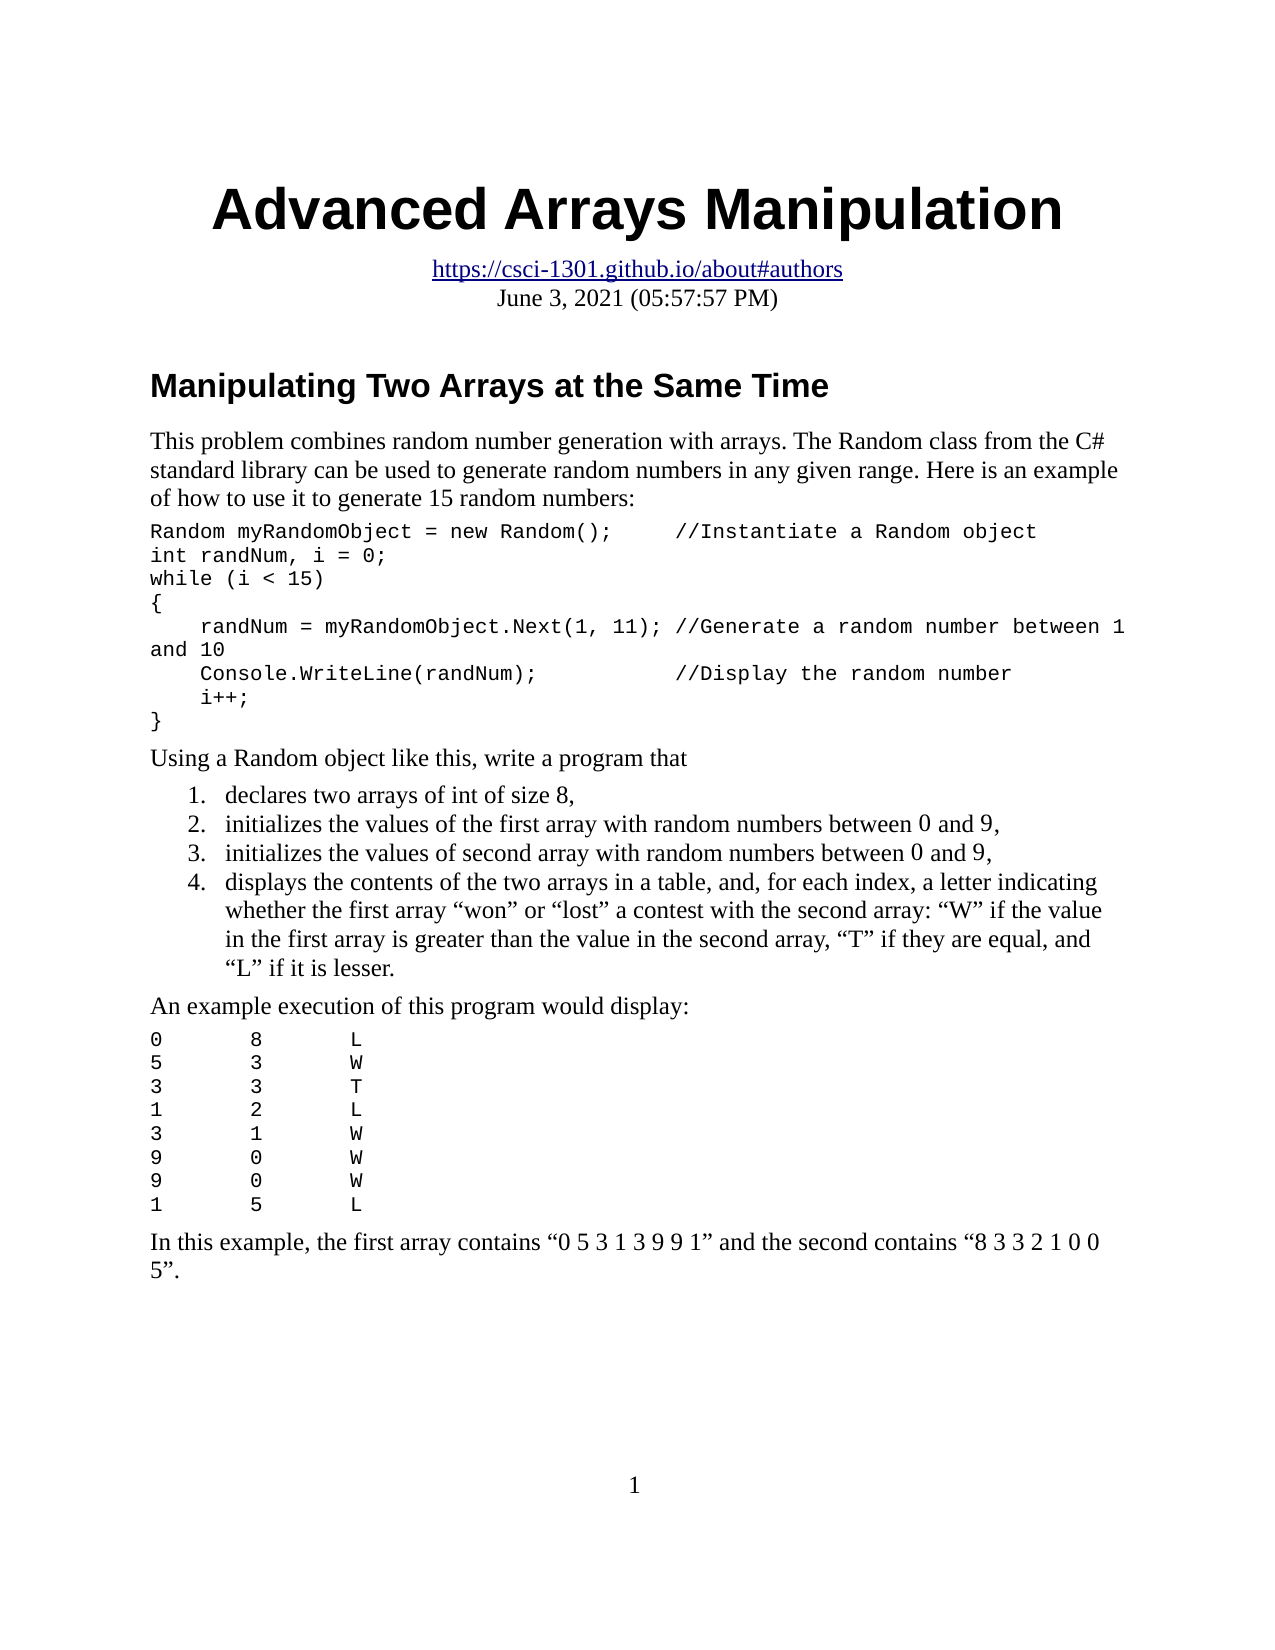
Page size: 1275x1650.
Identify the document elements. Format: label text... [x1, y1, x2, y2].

text while (i < 15) [150, 568, 1125, 592]
text June 3, 2021 (05:57:57 PM) [150, 283, 1125, 312]
text Using a Random object like this, write a program that [150, 743, 1125, 772]
text In this example, the first array contains “0 5 3 1 3 9 9 1” and the second contains “8 3 3 2 1 0 0 5”. [150, 1227, 1125, 1284]
text 9 0 W [150, 1170, 1125, 1194]
text i++; [150, 687, 1125, 710]
list initializes the values of second array with random numbers between and , [187, 838, 1125, 867]
text This problem combines random number generation with arrays. The Random class from the C# standard library can be used to generate random numbers in any given range. Here is an example of how to use it to generate 15 random numbers: [150, 426, 1125, 512]
text int randNum, i = 0; [150, 545, 1125, 568]
text https://csci-1301.github.io/about#authors [150, 254, 1125, 283]
text Random myRandomObject = new Random(); //Instantiate a Random object [150, 521, 1125, 545]
text { [150, 592, 1125, 616]
list displays the contents of the two arrays in a table, and, for each index, a letter indicating whether the first array “won” or “lost” a contest with the second array: “W” if the value in the first array is greater than the value in the second array, “T” if they are equal, and “L” if it is lesser. [187, 867, 1125, 982]
list declares two arrays of int of size 8, [187, 781, 1125, 809]
list initializes the values of the first array with random numbers between and , [187, 809, 1125, 838]
text 0 8 L [150, 1028, 1125, 1052]
text 3 1 W [150, 1123, 1125, 1147]
subtitle Manipulating Two Arrays at the Same Time [150, 366, 1125, 404]
text } [150, 710, 1125, 734]
title Advanced Arrays Manipulation [150, 175, 1125, 242]
text 5 3 W [150, 1052, 1125, 1076]
text Console.WriteLine(randNum); //Display the random number [150, 663, 1125, 687]
text 3 3 T [150, 1076, 1125, 1099]
text randNum = myRandomObject.Next(1, 11); //Generate a random number between 1 and 10 [150, 616, 1125, 663]
text 1 2 L [150, 1099, 1125, 1123]
text 9 0 W [150, 1147, 1125, 1170]
text 1 5 L [150, 1194, 1125, 1218]
text An example execution of this program would display: [150, 991, 1125, 1019]
